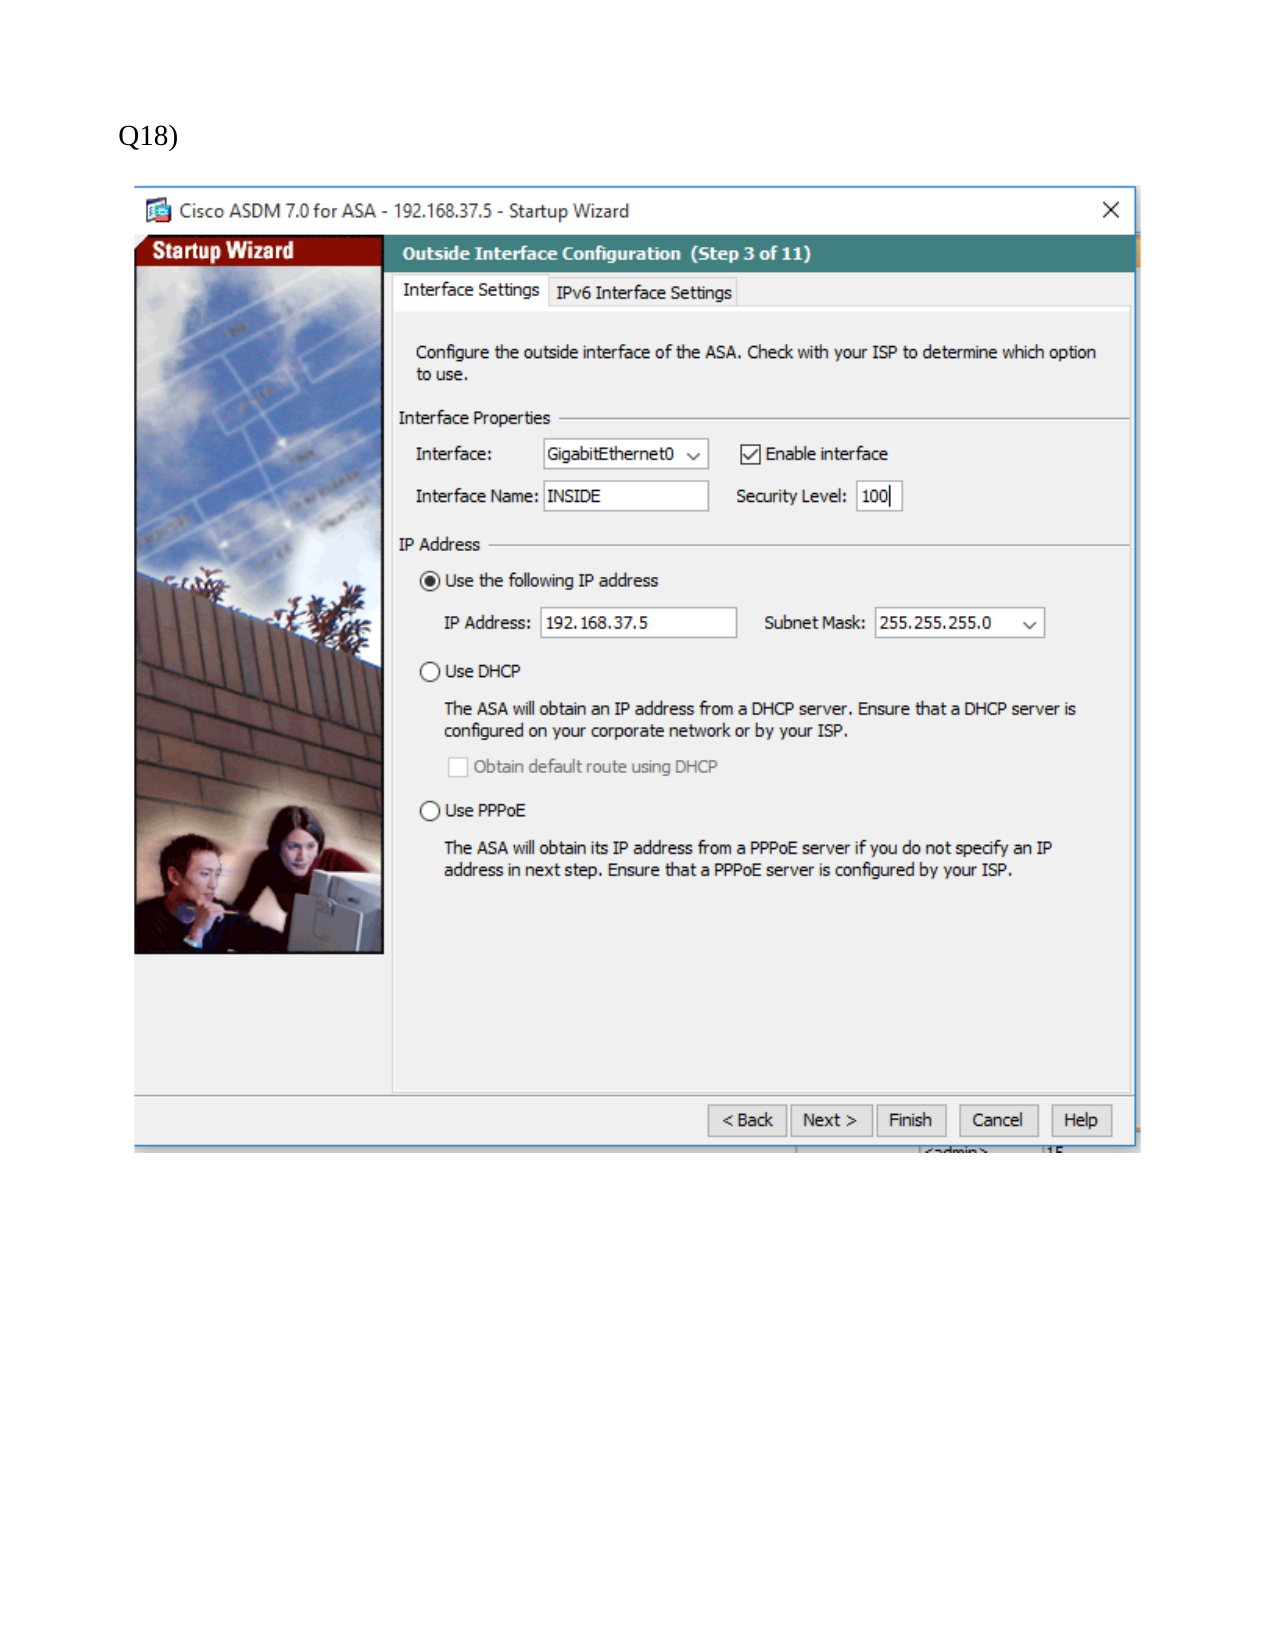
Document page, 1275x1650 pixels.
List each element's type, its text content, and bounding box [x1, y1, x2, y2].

text Q18) [118, 118, 1157, 152]
picture [134, 185, 1141, 1153]
